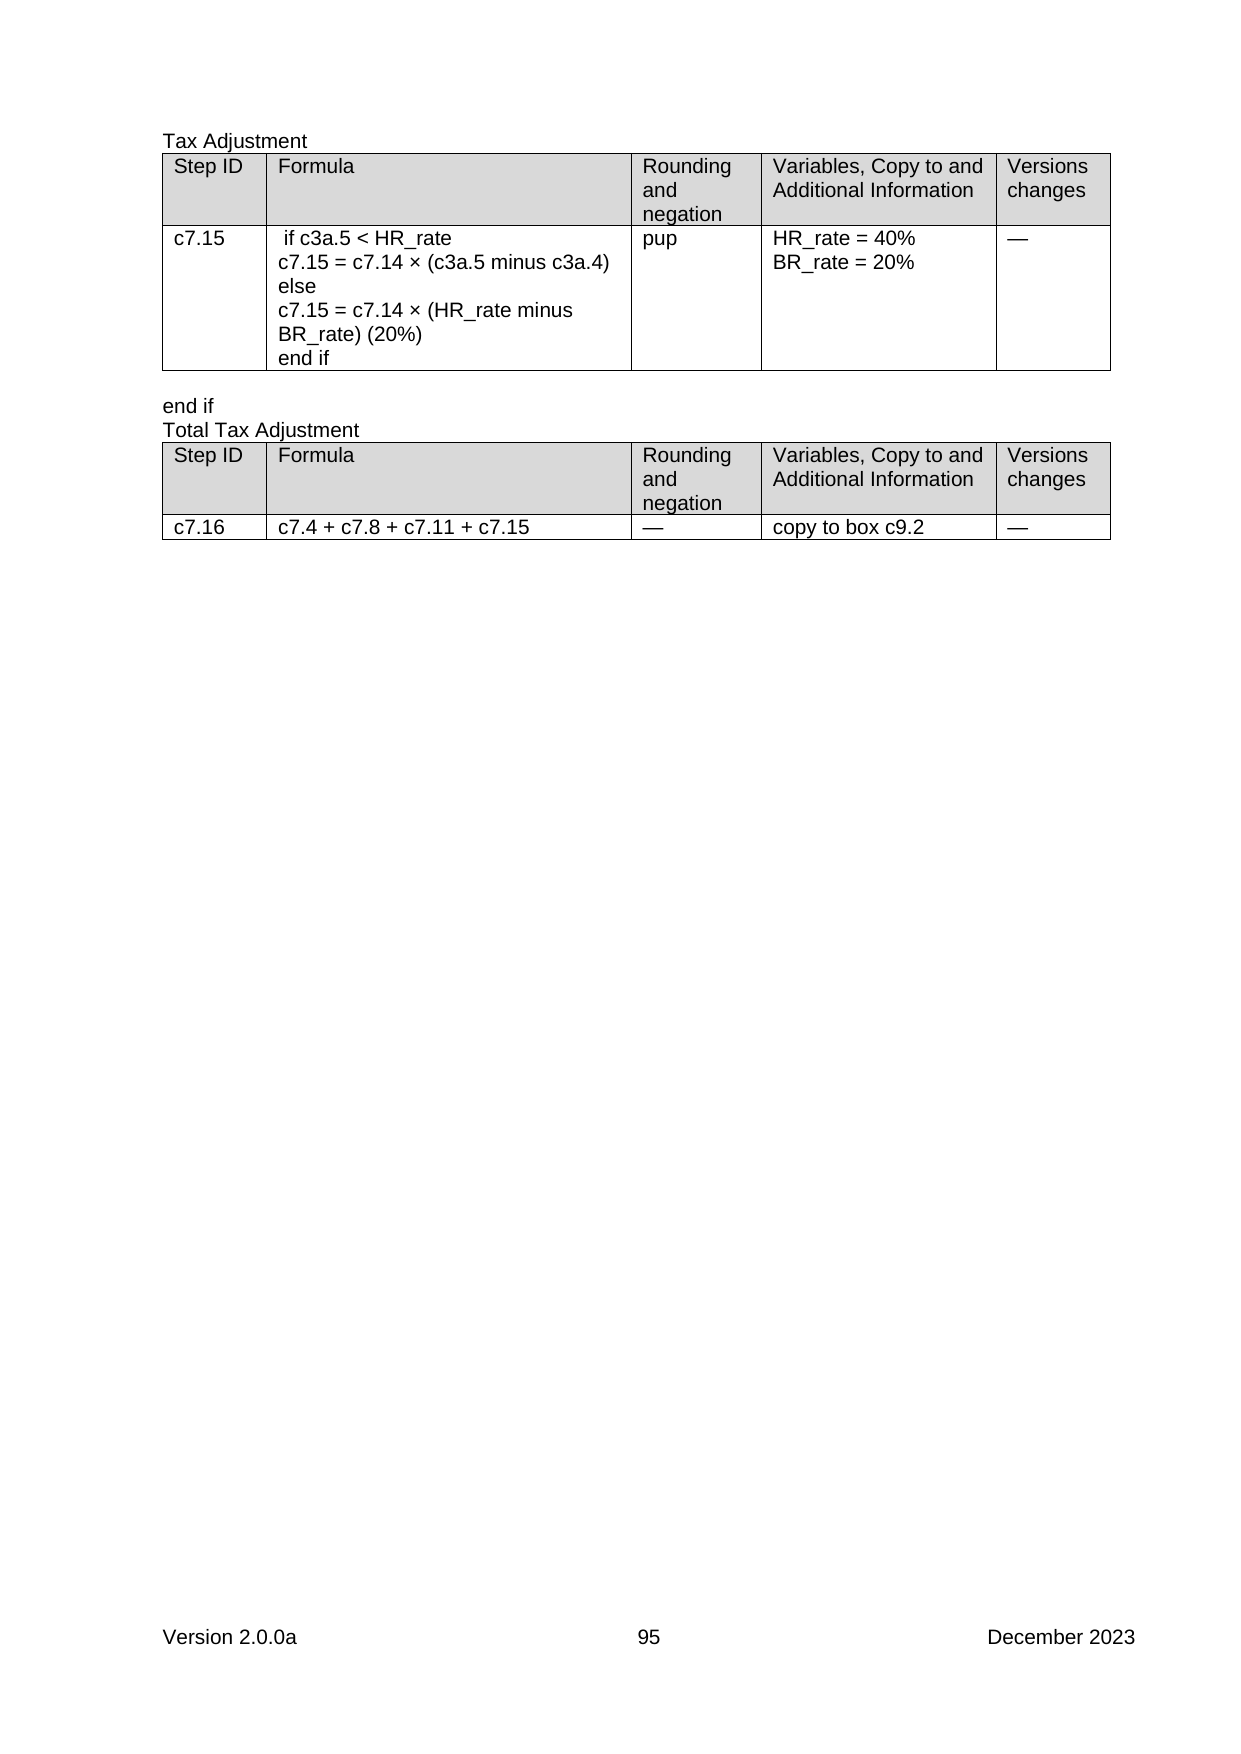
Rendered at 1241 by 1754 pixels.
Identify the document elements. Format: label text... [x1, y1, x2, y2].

table_header Formula [267, 443, 631, 514]
table_cell c7.16 [163, 515, 266, 539]
text Tax Adjustment [162, 129, 1135, 153]
table_cell — [997, 226, 1110, 369]
table_header Formula [267, 154, 631, 225]
table_header Rounding and negation [632, 443, 761, 514]
table_header Variables, Copy to and Additional Information [762, 443, 996, 514]
table_cell copy to box c9.2 [762, 515, 996, 539]
table_header Versions changes [997, 154, 1110, 225]
text Total Tax Adjustment [162, 418, 1135, 442]
text end if [162, 394, 1135, 418]
table_header Versions changes [997, 443, 1110, 514]
table_cell HR_rate = 40% BR_rate = 20% [762, 226, 996, 369]
table_header Variables, Copy to and Additional Information [762, 154, 996, 225]
table_cell c7.4 + c7.8 + c7.11 + c7.15 [267, 515, 631, 539]
table_cell c7.15 [163, 226, 266, 369]
table_cell — [997, 515, 1110, 539]
table_cell — [632, 515, 761, 539]
table_cell if c3a.5 < HR_rate c7.15 = c7.14 × (c3a.5 minus c3a.4) else c7.15 = c7.14 × (HR_rate minus BR_rate) (20%) end if [267, 226, 631, 369]
table_header Step ID [163, 154, 266, 225]
table_header Step ID [163, 443, 266, 514]
table_cell pup [632, 226, 761, 369]
table_header Rounding and negation [632, 154, 761, 225]
